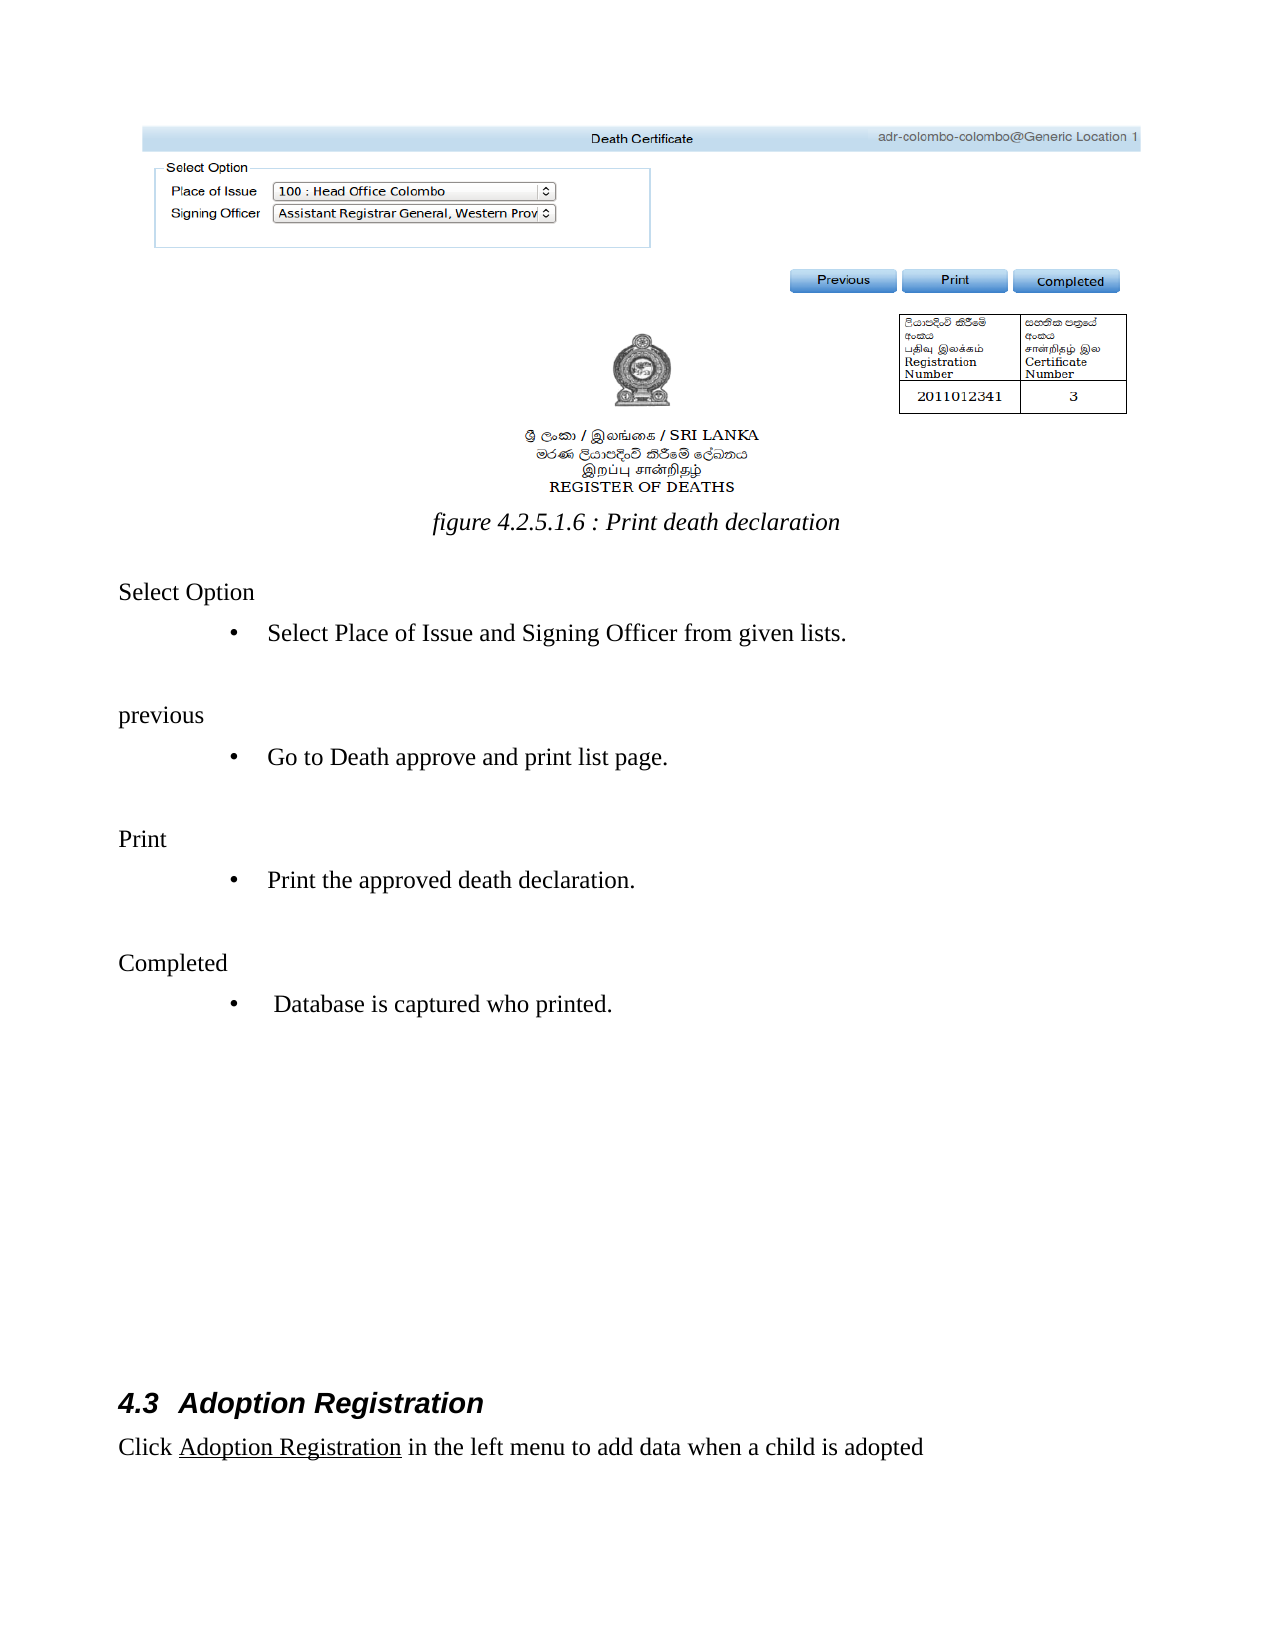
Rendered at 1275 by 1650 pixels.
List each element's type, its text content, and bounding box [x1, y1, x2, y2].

text Print [118, 824, 1157, 853]
list Print the approved death declaration. [229, 866, 1157, 894]
list Select Place of Issue and Signing Officer from given lists. [229, 618, 1157, 647]
picture [142, 125, 1141, 502]
list Database is captured who printed. [229, 989, 1157, 1018]
text Click Adoption Registration in the left menu to add data when a child is adopted [118, 1432, 1157, 1460]
text figure 4.2.5.1.6 : Print death declaration [134, 507, 1141, 536]
subtitle Adoption Registration [118, 1386, 1157, 1419]
text Select Option [118, 577, 1157, 606]
text previous [118, 701, 1157, 729]
list Go to Death approve and print list page. [229, 742, 1157, 771]
text Completed [118, 948, 1157, 977]
